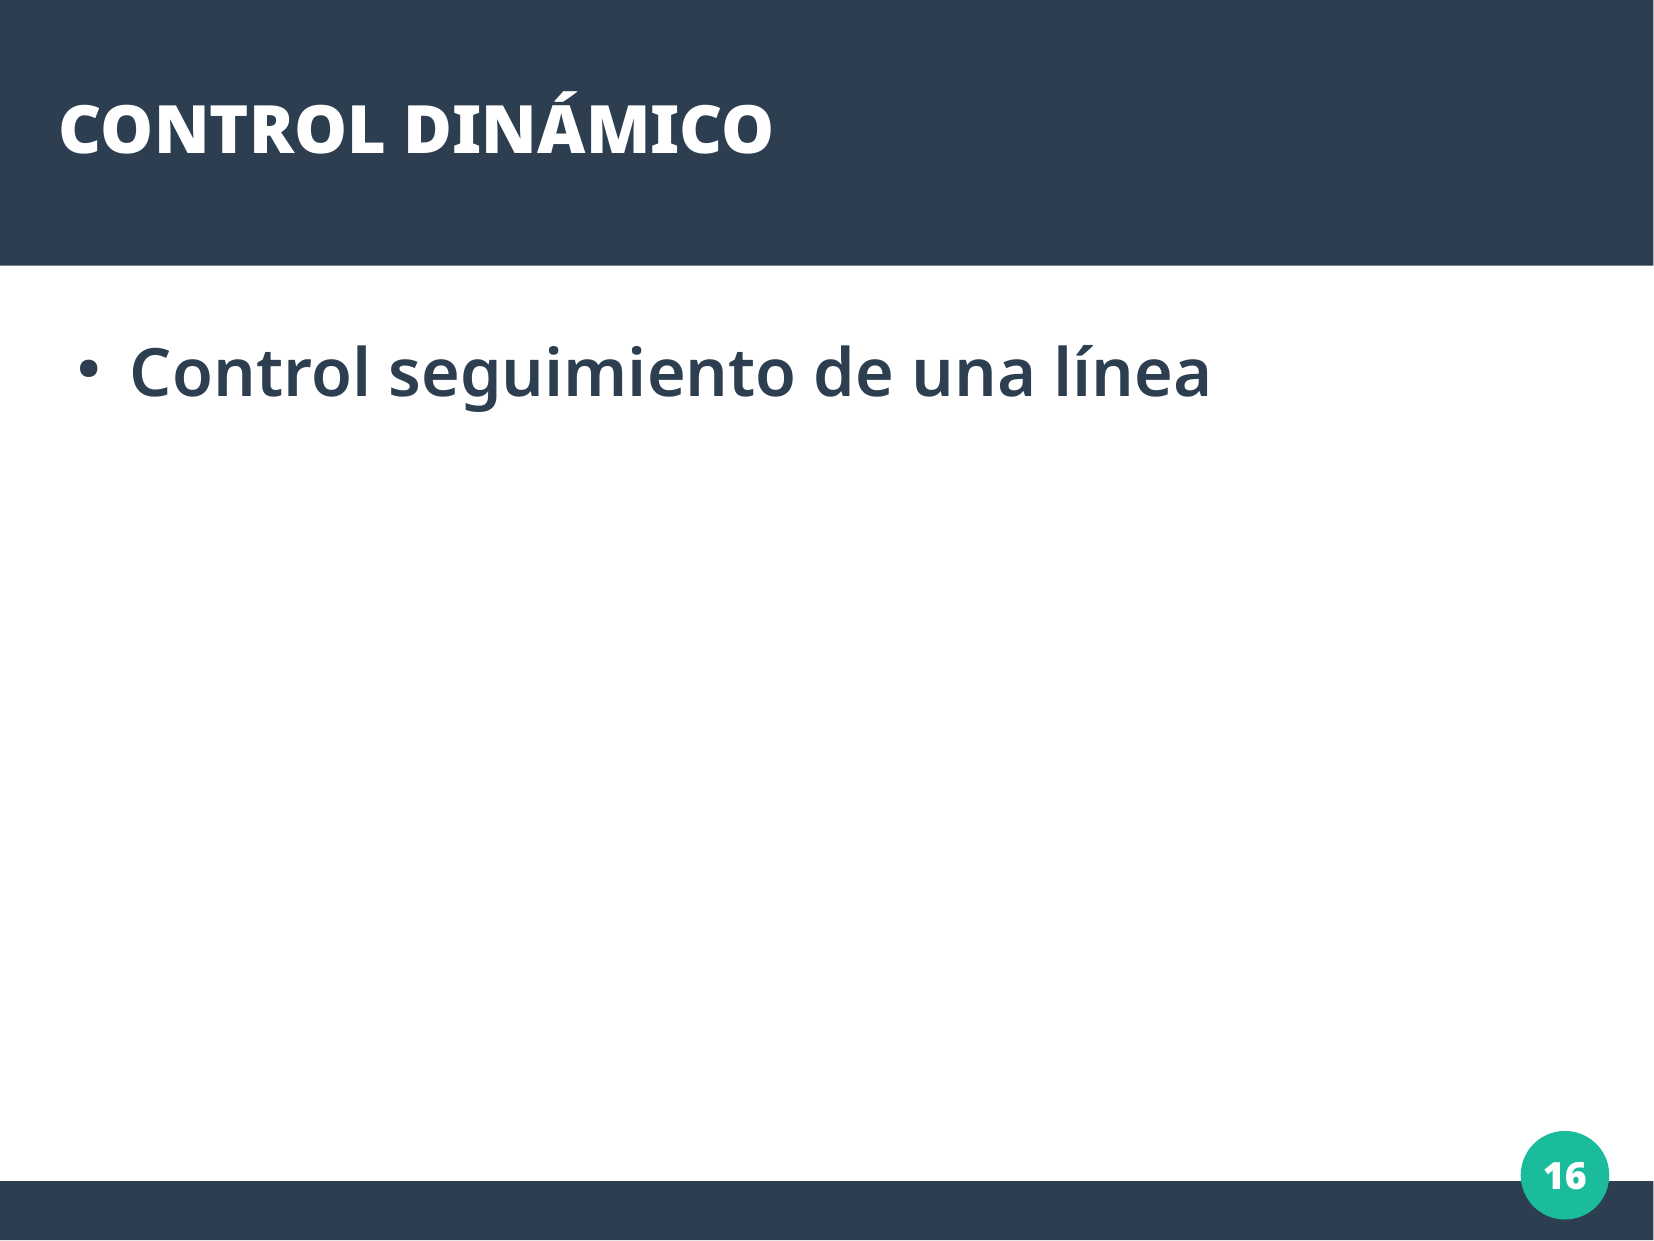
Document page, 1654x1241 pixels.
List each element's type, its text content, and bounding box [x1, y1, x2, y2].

title CONTROL DINÁMICO [59, 49, 1595, 207]
list Control seguimiento de una línea [59, 324, 1595, 1152]
